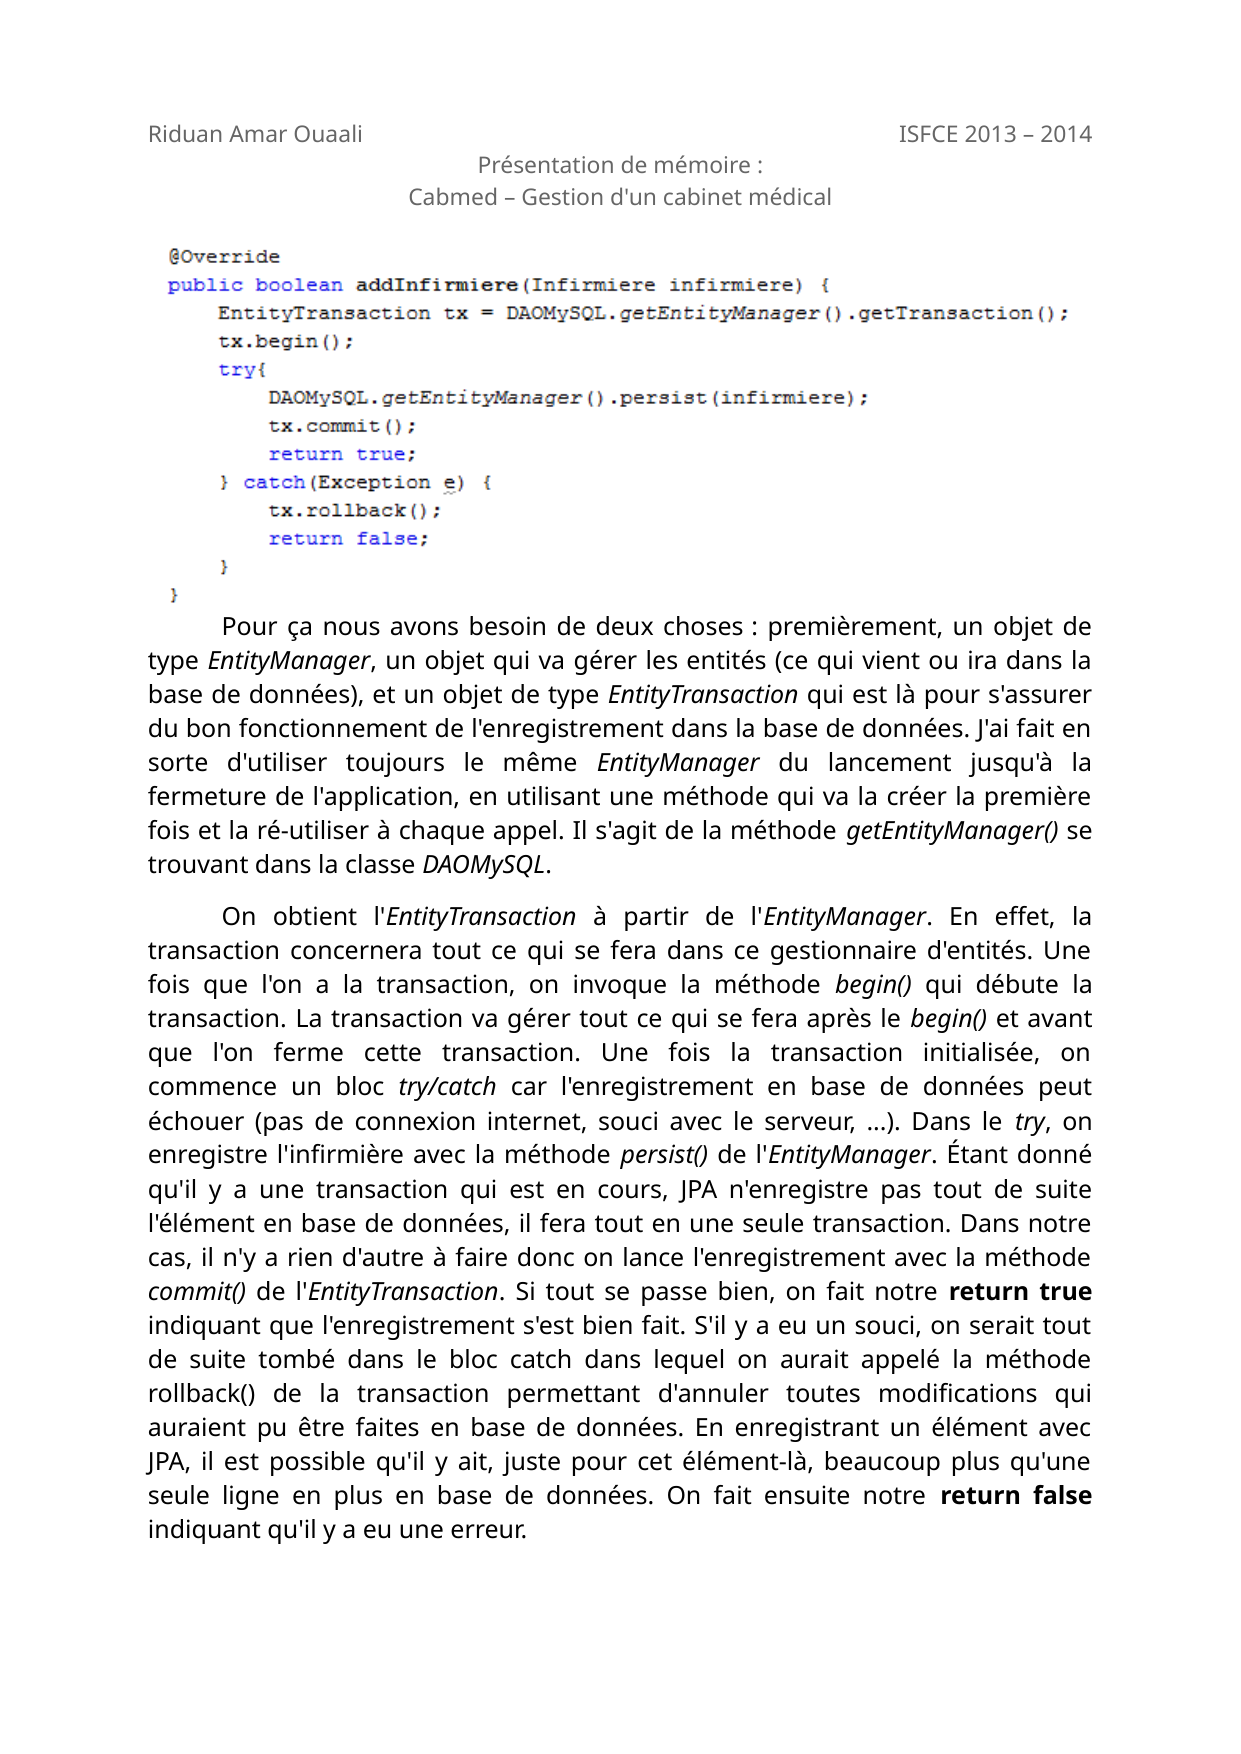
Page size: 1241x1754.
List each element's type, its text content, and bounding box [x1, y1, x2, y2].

text On obtient l'EntityTransaction à partir de l'EntityManager. En effet, la transaction concernera tout ce qui se fera dans ce gestionnaire d'entités. Une fois que l'on a la transaction, on invoque la méthode begin() qui débute la transaction. La transaction va gérer tout ce qui se fera après le begin() et avant que l'on ferme cette transaction. Une fois la transaction initialisée, on commence un bloc try/catch car l'enregistrement en base de données peut échouer (pas de connexion internet, souci avec le serveur, ...). Dans le try, on enregistre l'infirmière avec la méthode persist() de l'EntityManager. Étant donné qu'il y a une transaction qui est en cours, JPA n'enregistre pas tout de suite l'élément en base de données, il fera tout en une seule transaction. Dans notre cas, il n'y a rien d'autre à faire donc on lance l'enregistrement avec la méthode commit() de l'EntityTransaction. Si tout se passe bien, on fait notre return true indiquant que l'enregistrement s'est bien fait. S'il y a eu un souci, on serait tout de suite tombé dans le bloc catch dans lequel on aurait appelé la méthode rollback() de la transaction permettant d'annuler toutes modifications qui auraient pu être faites en base de données. En enregistrant un élément avec JPA, il est possible qu'il y ait, juste pour cet élément-là, beaucoup plus qu'une seule ligne en plus en base de données. On fait ensuite notre return false indiquant qu'il y a eu une erreur. [148, 899, 1093, 1546]
picture [162, 241, 1078, 609]
text Pour ça nous avons besoin de deux choses : premièrement, un objet de type EntityManager, un objet qui va gérer les entités (ce qui vient ou ira dans la base de données), et un objet de type EntityTransaction qui est là pour s'assurer du bon fonctionnement de l'enregistrement dans la base de données. J'ai fait en sorte d'utiliser toujours le même EntityManager du lancement jusqu'à la fermeture de l'application, en utilisant une méthode qui va la créer la première fois et la ré-utiliser à chaque appel. Il s'agit de la méthode getEntityManager() se trouvant dans la classe DAOMySQL. [148, 609, 1093, 881]
